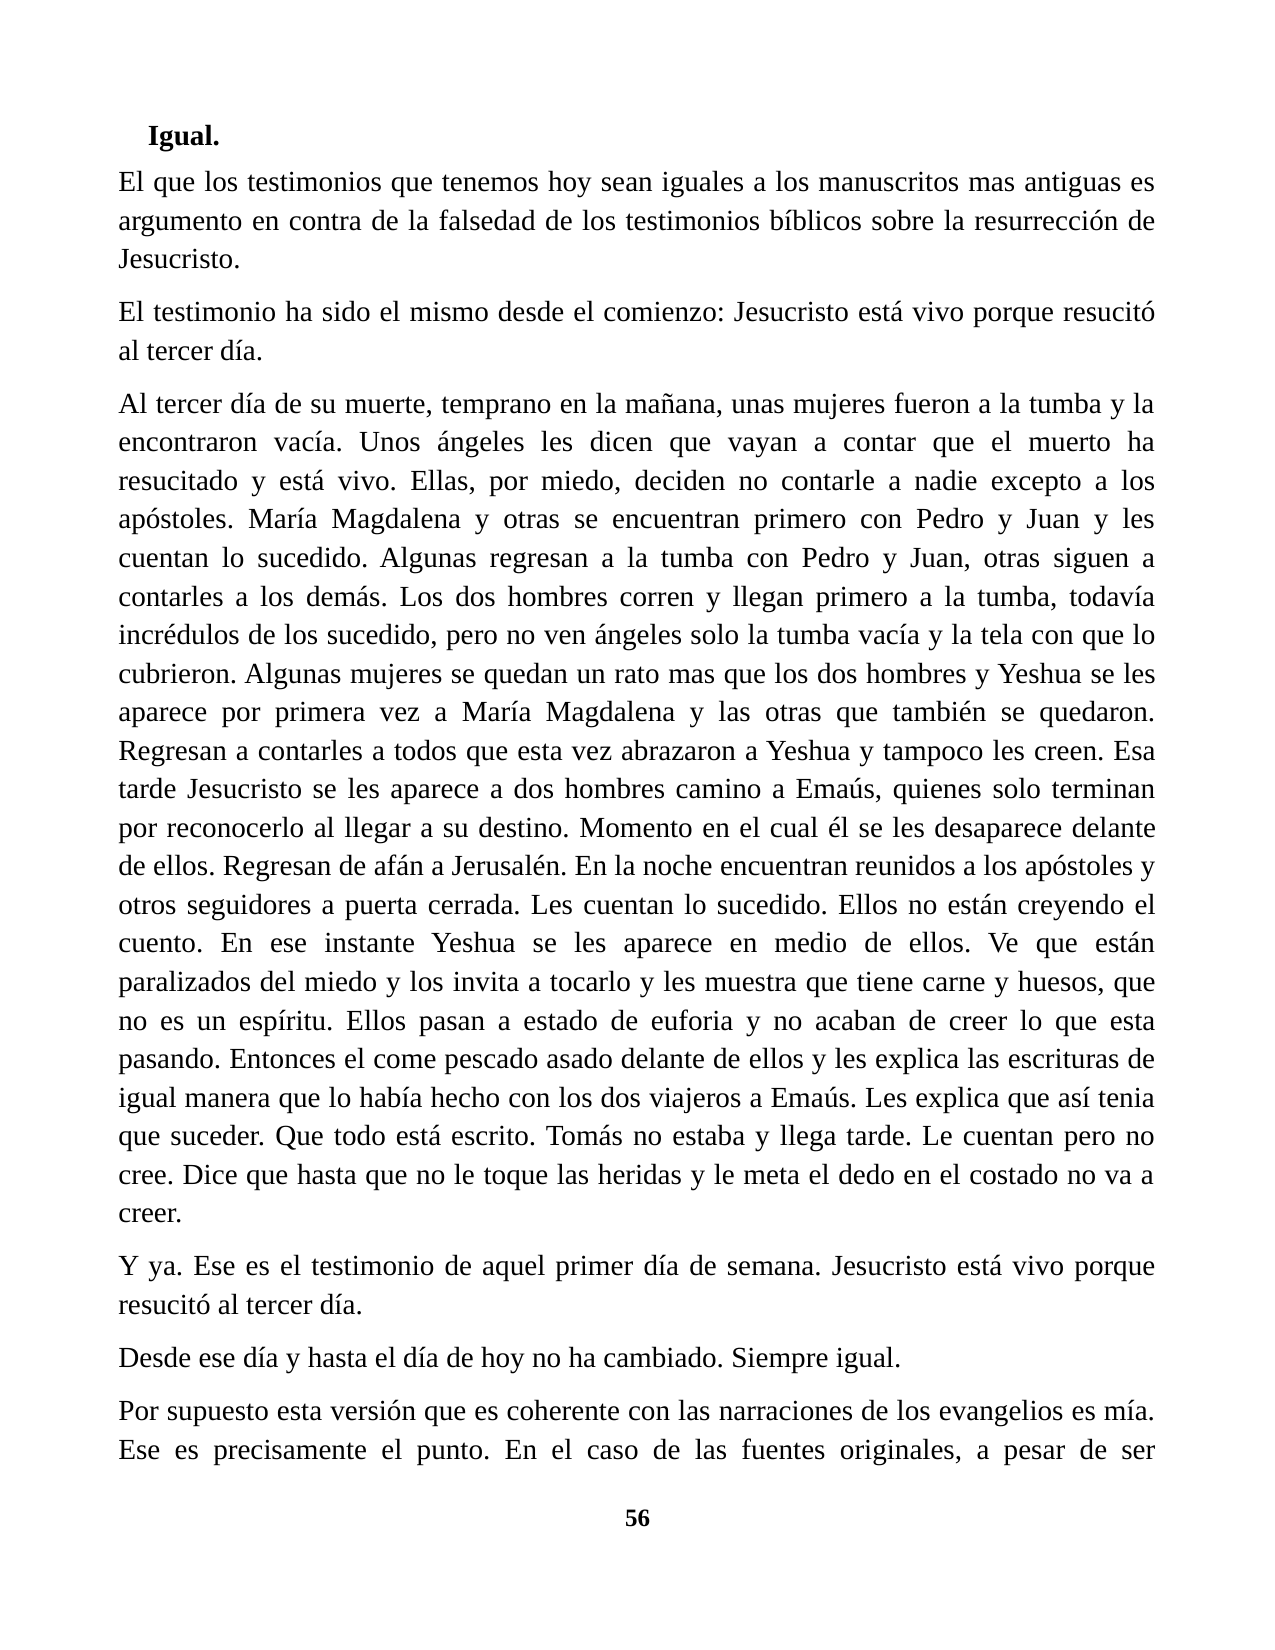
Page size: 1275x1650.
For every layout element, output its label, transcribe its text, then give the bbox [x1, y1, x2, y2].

text Desde ese día y hasta el día de hoy no ha cambiado. Siempre igual. [118, 1340, 1157, 1374]
text Y ya. Ese es el testimonio de aquel primer día de semana. Jesucristo está vivo porque resucitó al tercer día. [118, 1248, 1157, 1321]
text El que los testimonios que tenemos hoy sean iguales a los manuscritos mas antiguas es argumento en contra de la falsedad de los testimonios bíblicos sobre la resurrección de Jesucristo. [118, 164, 1157, 275]
text Por supuesto esta versión que es coherente con las narraciones de los evangelios es mía. Ese es precisamente el punto. En el caso de las fuentes originales, a pesar de ser [118, 1393, 1157, 1465]
text El testimonio ha sido el mismo desde el comienzo: Jesucristo está vivo porque resucitó al tercer día. [118, 294, 1157, 366]
subtitle Igual. [148, 118, 1157, 152]
text Al tercer día de su muerte, temprano en la mañana, unas mujeres fueron a la tumba y la encontraron vacía. Unos ángeles les dicen que vayan a contar que el muerto ha resucitado y está vivo. Ellas, por miedo, deciden no contarle a nadie excepto a los apóstoles. María Magdalena y otras se encuentran primero con Pedro y Juan y les cuentan lo sucedido. Algunas regresan a la tumba con Pedro y Juan, otras siguen a contarles a los demás. Los dos hombres corren y llegan primero a la tumba, todavía incrédulos de los sucedido, pero no ven ángeles solo la tumba vacía y la tela con que lo cubrieron. Algunas mujeres se quedan un rato mas que los dos hombres y Yeshua se les aparece por primera vez a María Magdalena y las otras que también se quedaron. Regresan a contarles a todos que esta vez abrazaron a Yeshua y tampoco les creen. Esa tarde Jesucristo se les aparece a dos hombres camino a Emaús, quienes solo terminan por reconocerlo al llegar a su destino. Momento en el cual él se les desaparece delante de ellos. Regresan de afán a Jerusalén. En la noche encuentran reunidos a los apóstoles y otros seguidores a puerta cerrada. Les cuentan lo sucedido. Ellos no están creyendo el cuento. En ese instante Yeshua se les aparece en medio de ellos. Ve que están paralizados del miedo y los invita a tocarlo y les muestra que tiene carne y huesos, que no es un espíritu. Ellos pasan a estado de euforia y no acaban de creer lo que esta pasando. Entonces el come pescado asado delante de ellos y les explica las escrituras de igual manera que lo había hecho con los dos viajeros a Emaús. Les explica que así tenia que suceder. Que todo está escrito. Tomás no estaba y llega tarde. Le cuentan pero no cree. Dice que hasta que no le toque las heridas y le meta el dedo en el costado no va a creer. [118, 386, 1157, 1229]
